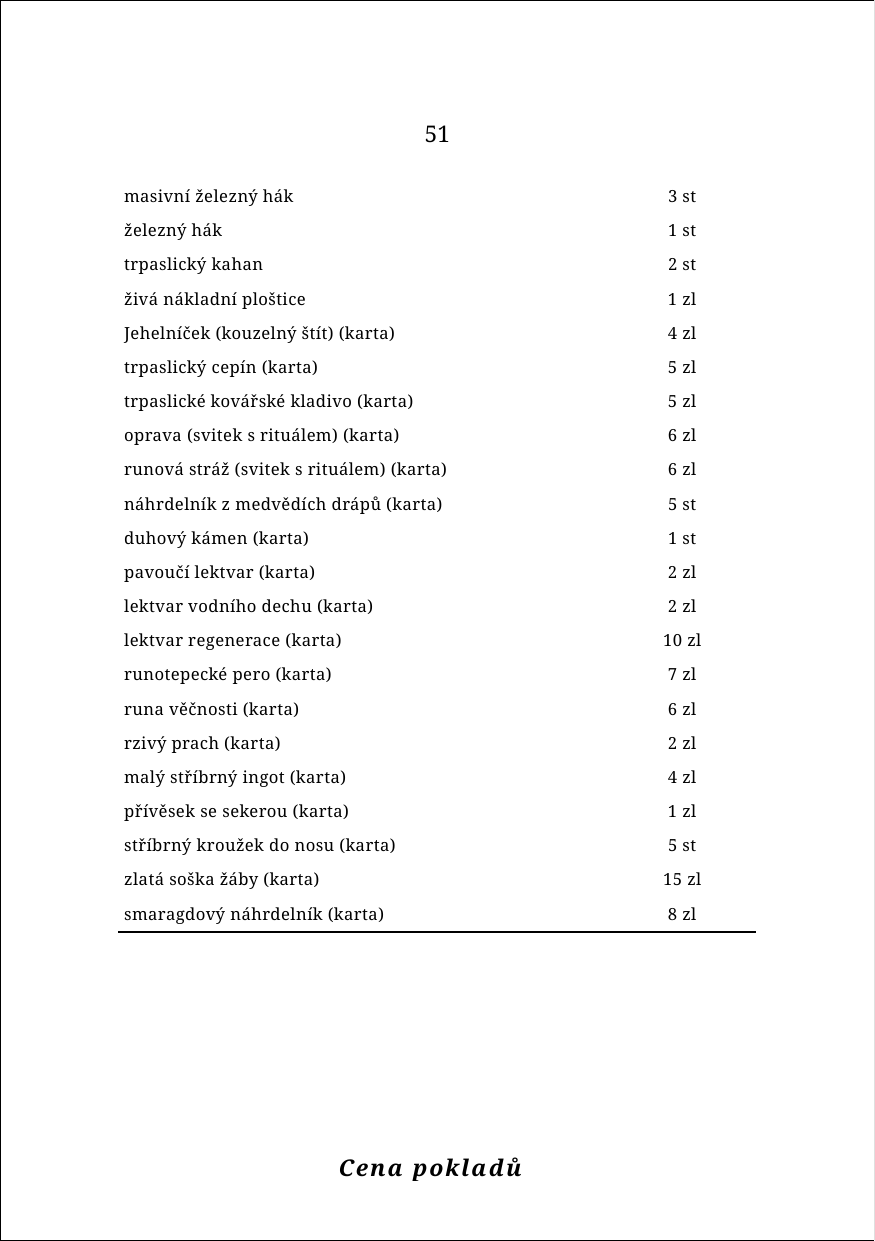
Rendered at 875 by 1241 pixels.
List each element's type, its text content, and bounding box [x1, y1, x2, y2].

table_cell trpaslické kovářské kladivo (karta) [118, 384, 608, 418]
table_cell 8 zl [608, 896, 756, 931]
table_cell 4 zl [608, 316, 756, 350]
table_cell přívěsek se sekerou (karta) [118, 794, 608, 828]
table_cell 6 zl [608, 691, 756, 726]
table_cell 1 st [608, 521, 756, 555]
table_cell 6 zl [608, 418, 756, 452]
table_cell 2 st [608, 247, 756, 281]
table_cell 10 zl [608, 623, 756, 657]
table_cell 15 zl [608, 862, 756, 896]
table_cell smaragdový náhrdelník (karta) [118, 896, 608, 931]
table_cell 5 st [608, 828, 756, 862]
table_cell malý stříbrný ingot (karta) [118, 760, 608, 794]
table_cell pavoučí lektvar (karta) [118, 555, 608, 589]
table_cell rzivý prach (karta) [118, 726, 608, 760]
table_cell lektvar regenerace (karta) [118, 623, 608, 657]
table_cell 4 zl [608, 760, 756, 794]
table_cell živá nákladní ploštice [118, 281, 608, 316]
table_cell lektvar vodního dechu (karta) [118, 589, 608, 623]
table_cell 1 zl [608, 794, 756, 828]
table_cell runa věčnosti (karta) [118, 691, 608, 726]
table_cell Jehelníček (kouzelný štít) (karta) [118, 316, 608, 350]
table_cell 1 zl [608, 281, 756, 316]
table_cell železný hák [118, 213, 608, 247]
table_cell oprava (svitek s rituálem) (karta) [118, 418, 608, 452]
table_cell zlatá soška žáby (karta) [118, 862, 608, 896]
table_cell 3 st [608, 179, 756, 213]
table_cell trpaslický kahan [118, 247, 608, 281]
table_cell 5 st [608, 486, 756, 521]
table_cell 2 zl [608, 555, 756, 589]
table_cell stříbrný kroužek do nosu (karta) [118, 828, 608, 862]
table_cell 6 zl [608, 452, 756, 486]
table_cell 5 zl [608, 350, 756, 384]
table_cell runotepecké pero (karta) [118, 657, 608, 691]
table_cell runová stráž (svitek s rituálem) (karta) [118, 452, 608, 486]
table_cell 1 st [608, 213, 756, 247]
table_cell masivní železný hák [118, 179, 608, 213]
table_cell 2 zl [608, 726, 756, 760]
table_cell náhrdelník z medvědích drápů (karta) [118, 486, 608, 521]
table_cell 2 zl [608, 589, 756, 623]
table_cell 7 zl [608, 657, 756, 691]
table_cell duhový kámen (karta) [118, 521, 608, 555]
table_cell trpaslický cepín (karta) [118, 350, 608, 384]
table_cell 5 zl [608, 384, 756, 418]
